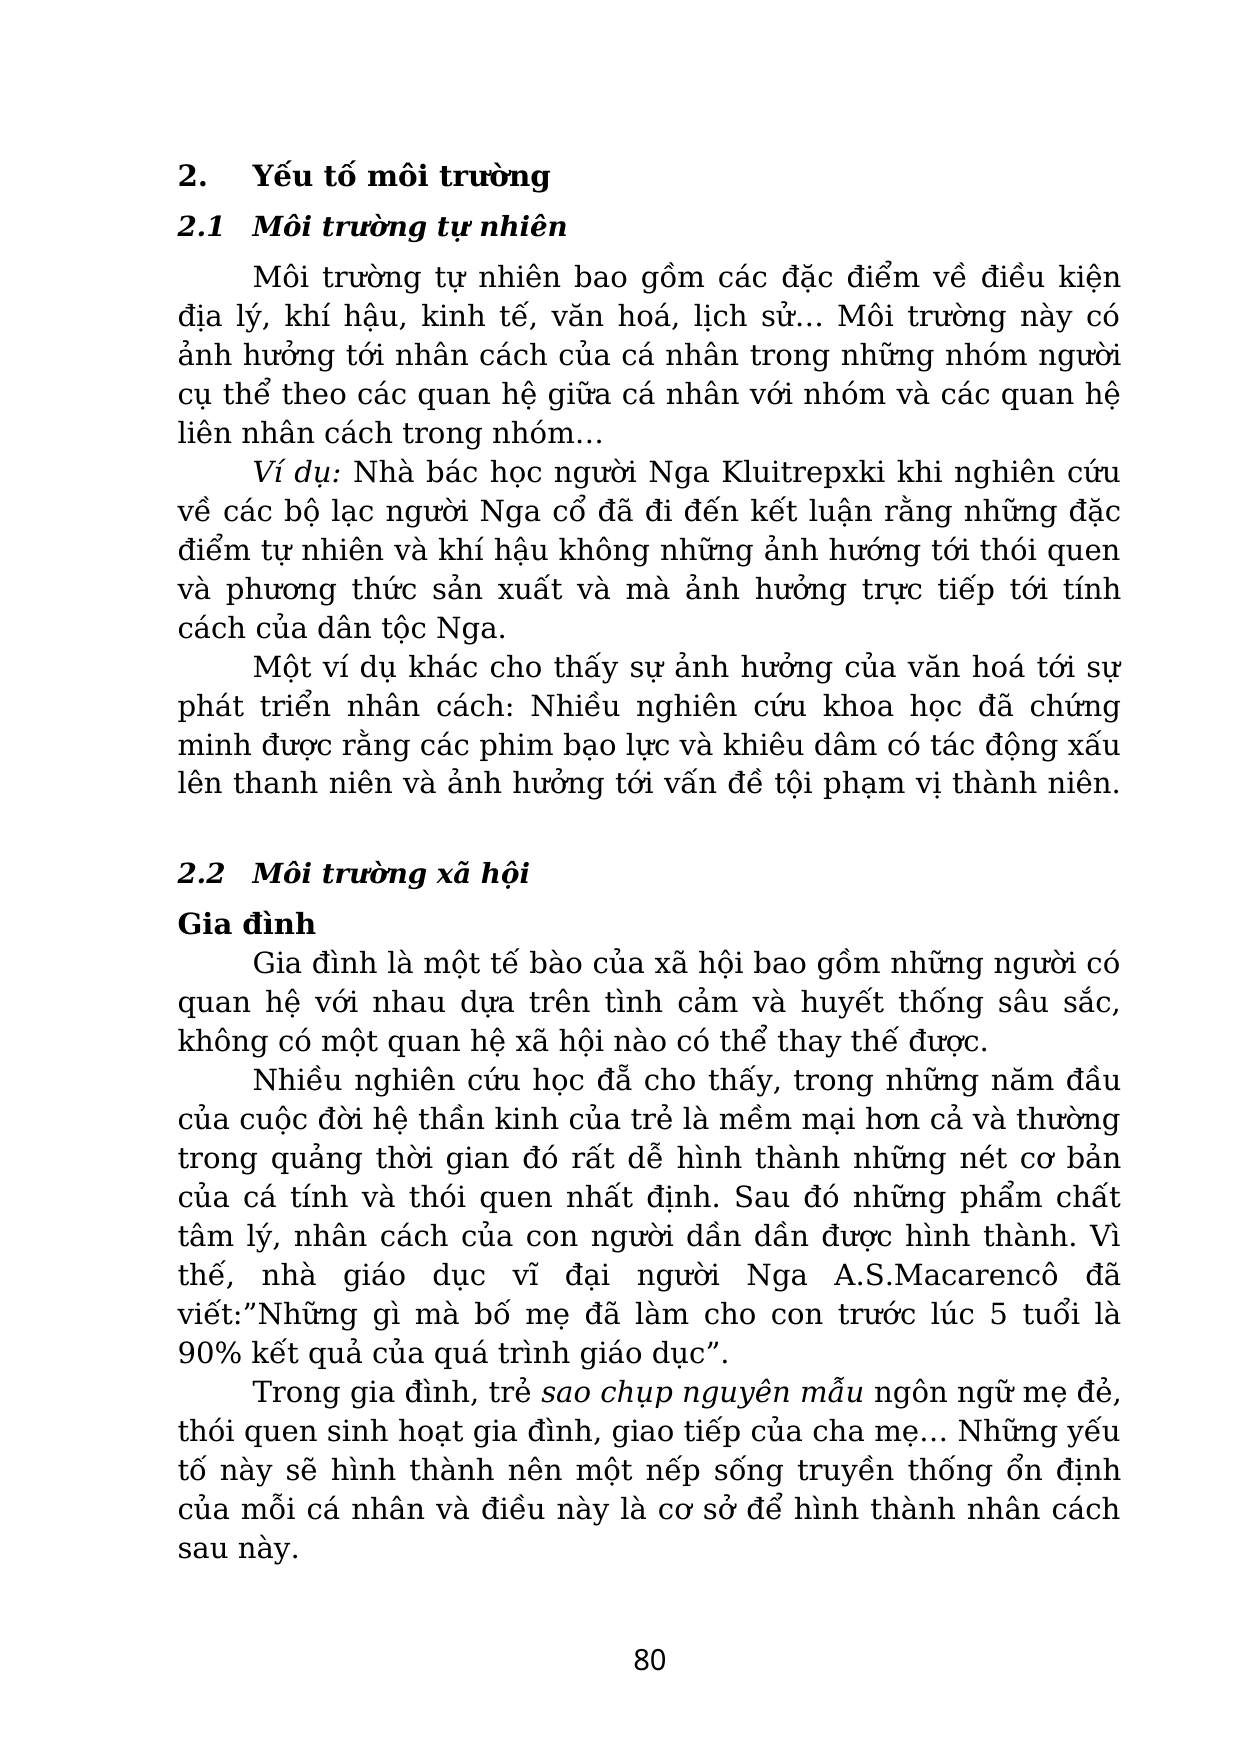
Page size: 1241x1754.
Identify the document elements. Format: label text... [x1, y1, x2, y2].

subtitle Môi trường xã hội [177, 857, 1122, 890]
text Ví dụ: Nhà bác học người Nga Kluitrepxki khi nghiên cứu về các bộ lạc người Nga cổ đã đi đến kết luận rằng những đặc điểm tự nhiên và khí hậu không những ảnh hướng tới thói quen và phương thức sản xuất và mà ảnh hưởng trực tiếp tới tính cách của dân tộc Nga. [177, 455, 1122, 645]
text Gia đình [177, 907, 1122, 941]
text Gia đình là một tế bào của xã hội bao gồm những người có quan hệ với nhau dựa trên tình cảm và huyết thống sâu sắc, không có một quan hệ xã hội nào có thể thay thế được. [177, 947, 1122, 1058]
subtitle Yếu tố môi trường [177, 158, 1122, 193]
text Một ví dụ khác cho thấy sự ảnh hưởng của văn hoá tới sự phát triển nhân cách: Nhiều nghiên cứu khoa học đã chứng minh được rằng các phim bạo lực và khiêu dâm có tác động xấu lên thanh niên và ảnh hưởng tới vấn đề tội phạm vị thành niên. [177, 650, 1122, 840]
text Trong gia đình, trẻ sao chụp nguyên mẫu ngôn ngữ mẹ đẻ, thói quen sinh hoạt gia đình, giao tiếp của cha mẹ… Những yếu tố này sẽ hình thành nên một nếp sống truyền thống ổn định của mỗi cá nhân và điều này là cơ sở để hình thành nhân cách sau này. [177, 1375, 1122, 1565]
text Nhiều nghiên cứu học đẵ cho thấy, trong những năm đầu của cuộc đời hệ thần kinh của trẻ là mềm mại hơn cả và thường trong quảng thời gian đó rất dễ hình thành những nét cơ bản của cá tính và thói quen nhất định. Sau đó những phẩm chất tâm lý, nhân cách của con người dần dần được hình thành. Vì thế, nhà giáo dục vĩ đại người Nga A.S.Macarencô đã viết:”Những gì mà bố mẹ đã làm cho con trước lúc 5 tuổi là 90% kết quả của quá trình giáo dục”. [177, 1063, 1122, 1370]
text Môi trường tự nhiên bao gồm các đặc điểm về điều kiện địa lý, khí hậu, kinh tế, văn hoá, lịch sử… Môi trường này có ảnh hưởng tới nhân cách của cá nhân trong những nhóm người cụ thể theo các quan hệ giữa cá nhân với nhóm và các quan hệ liên nhân cách trong nhóm… [177, 260, 1122, 450]
subtitle Môi trường tự nhiên [177, 211, 1122, 243]
